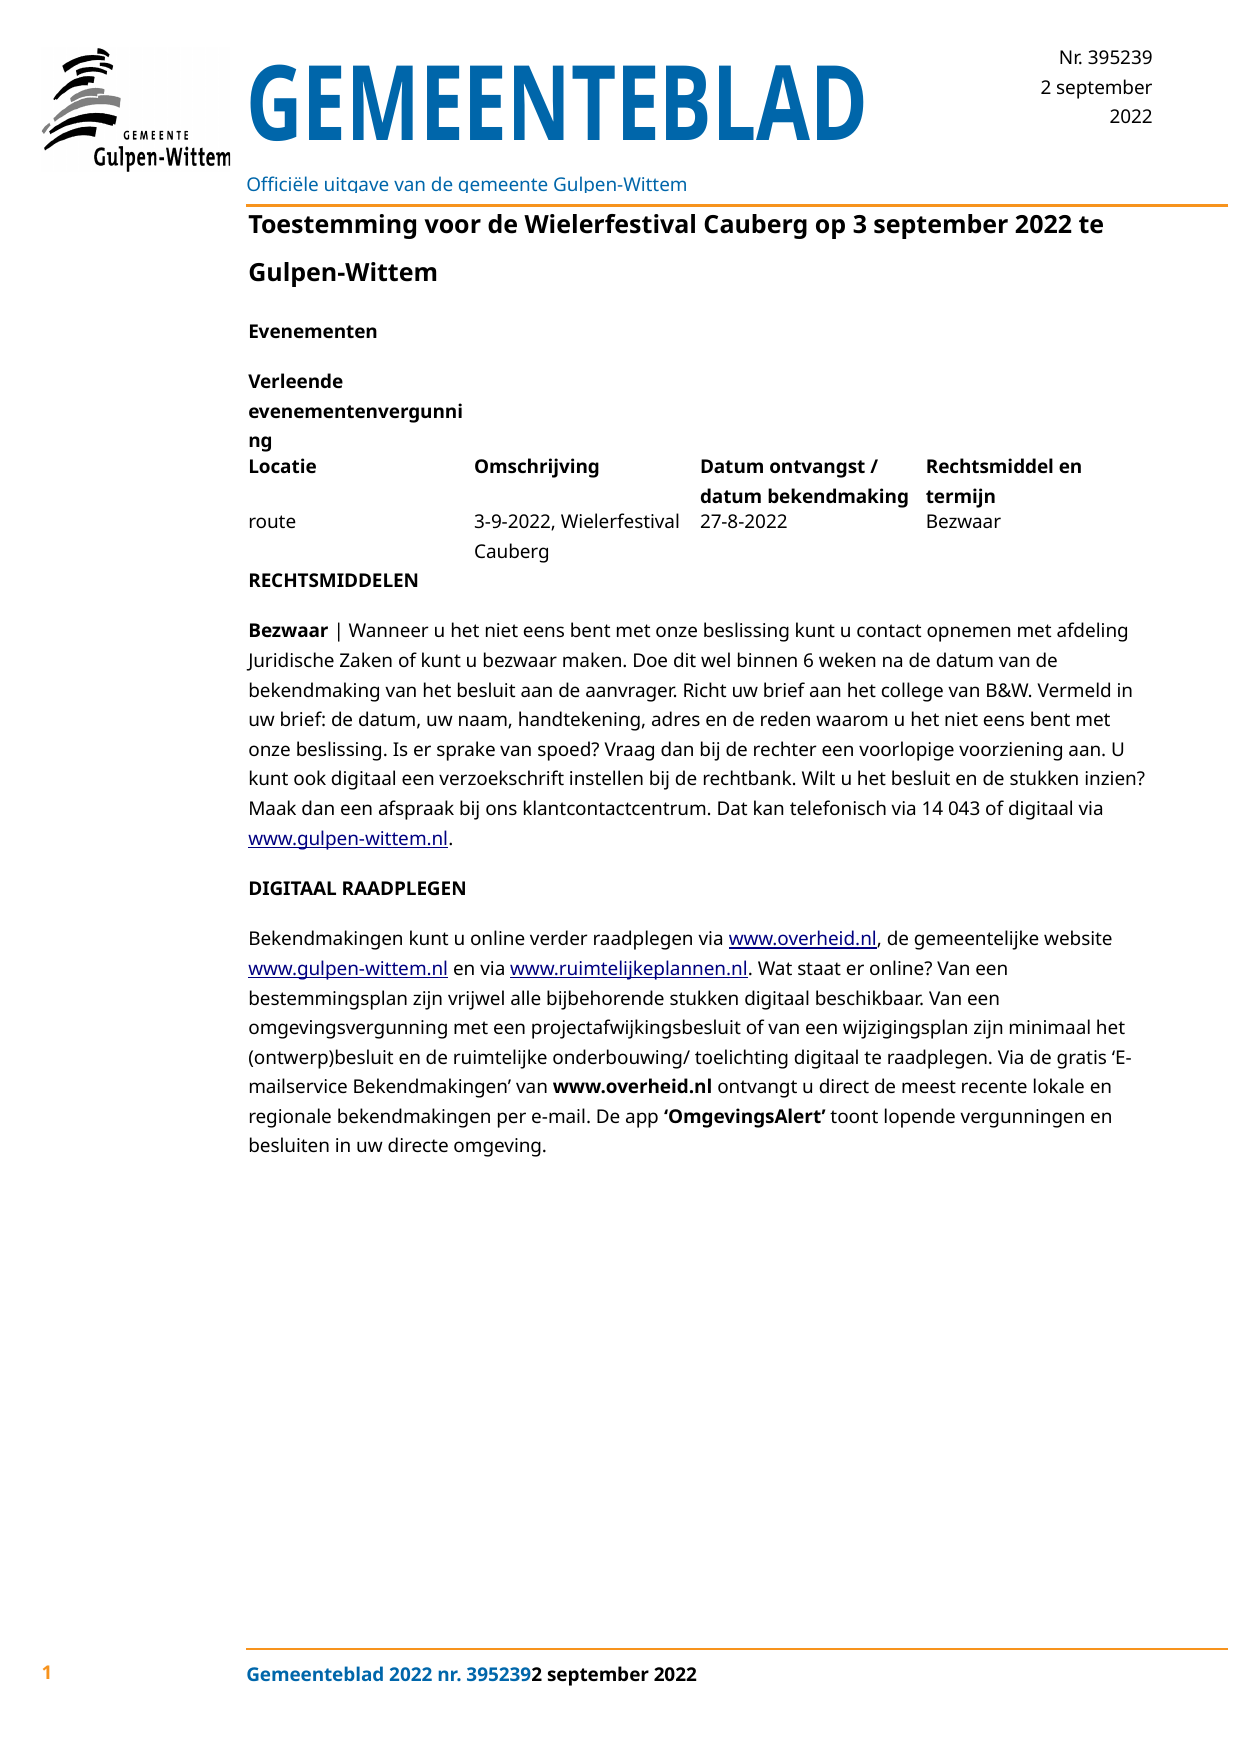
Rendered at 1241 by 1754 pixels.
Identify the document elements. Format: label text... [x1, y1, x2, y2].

text RECHTSMIDDELEN [248, 567, 1152, 593]
table_header [700, 369, 926, 453]
table_cell 3-9-2022, Wielerfestival Cauberg [474, 509, 700, 564]
table_cell route [248, 509, 474, 564]
table_cell Rechtsmiddel en termijn [926, 453, 1152, 509]
table_cell Omschrijving [474, 453, 700, 509]
text Evenementen [248, 318, 1152, 344]
text DIGITAAL RAADPLEGEN [248, 875, 1152, 901]
table_cell Datum ontvangst / datum bekendmaking [700, 453, 926, 509]
text Bezwaar | Wanneer u het niet eens bent met onze beslissing kunt u contact opnemen met afdeling Juridische Zaken of kunt u bezwaar maken. Doe dit wel binnen 6 weken na de datum van de bekendmaking van het besluit aan de aanvrager. Richt uw brief aan het college van B&W. Vermeld in uw brief: de datum, uw naam, handtekening, adres en de reden waarom u het niet eens bent met onze beslissing. Is er sprake van spoed? Vraag dan bij de rechter een voorlopige voorziening aan. U kunt ook digitaal een verzoekschrift instellen bij de rechtbank. Wilt u het besluit en de stukken inzien? Maak dan een afspraak bij ons klantcontactcentrum. Dat kan telefonisch via 14 043 of digitaal via www.gulpen-wittem.nl. [248, 618, 1152, 850]
text Toestemming voor de Wielerfestival Cauberg op 3 september 2022 te Gulpen-Wittem [248, 207, 1152, 288]
table_header Verleende evenementenvergunning [248, 369, 474, 453]
table_cell Locatie [248, 453, 474, 509]
table_cell Bezwaar [926, 509, 1152, 564]
picture [41, 47, 231, 172]
table_cell 27-8-2022 [700, 509, 926, 564]
text Bekendmakingen kunt u online verder raadplegen via www.overheid.nl, de gemeentelijke website www.gulpen-wittem.nl en via www.ruimtelijkeplannen.nl. Wat staat er online? Van een bestemmingsplan zijn vrijwel alle bijbehorende stukken digitaal beschikbaar. Van een omgevingsvergunning met een projectafwijkingsbesluit of van een wijzigingsplan zijn minimaal het (ontwerp)besluit en de ruimtelijke onderbouwing/ toelichting digitaal te raadplegen. Via de gratis ‘E-mailservice Bekendmakingen’ van www.overheid.nl ontvangt u direct de meest recente lokale en regionale bekendmakingen per e-mail. De app ‘OmgevingsAlert’ toont lopende vergunningen en besluiten in uw directe omgeving. [248, 926, 1152, 1158]
table_header [926, 369, 1152, 453]
table_header [474, 369, 700, 453]
